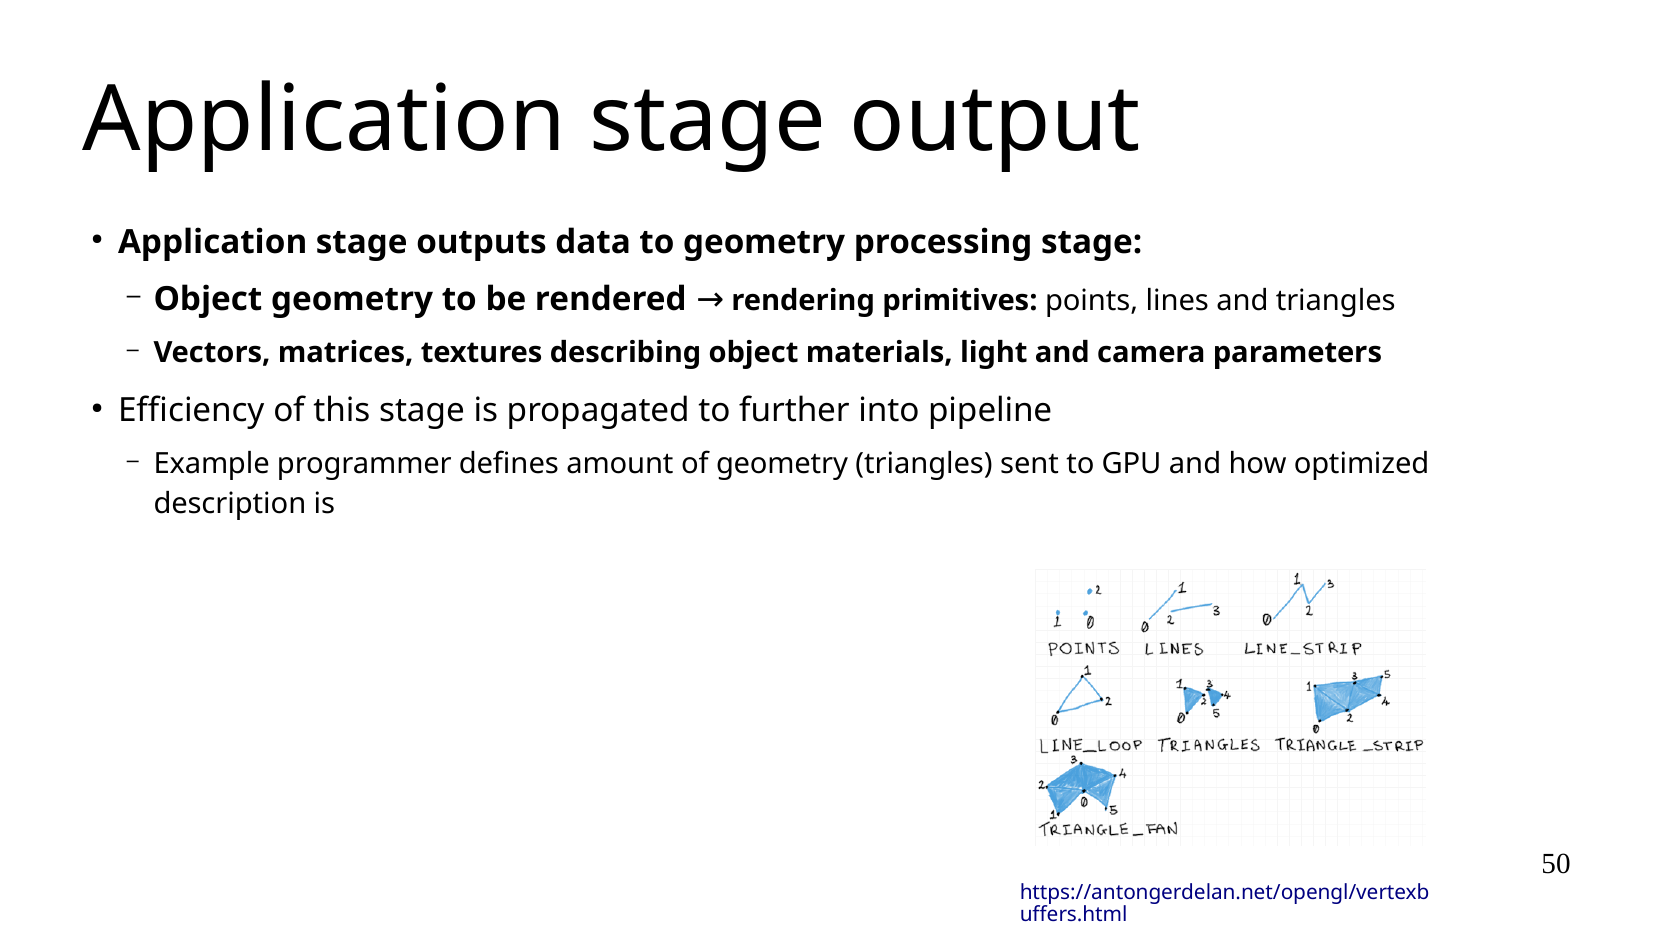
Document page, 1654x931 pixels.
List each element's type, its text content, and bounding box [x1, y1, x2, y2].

picture [1035, 569, 1426, 846]
text_box https://antongerdelan.net/opengl/vertexbuffers.html [1005, 870, 1456, 931]
list Application stage outputs data to geometry processing stage: Object geometry to be rendered → rendering primitives: points, lines and triangles Vectors, matrices, textures describing object materials, light and camera parameters Efficiency of this stage is propagated to further into pipeline Example programmer defines amount of geometry (triangles) sent to GPU and how optimized description is [82, 217, 1571, 526]
title Application stage output [82, 37, 1571, 193]
